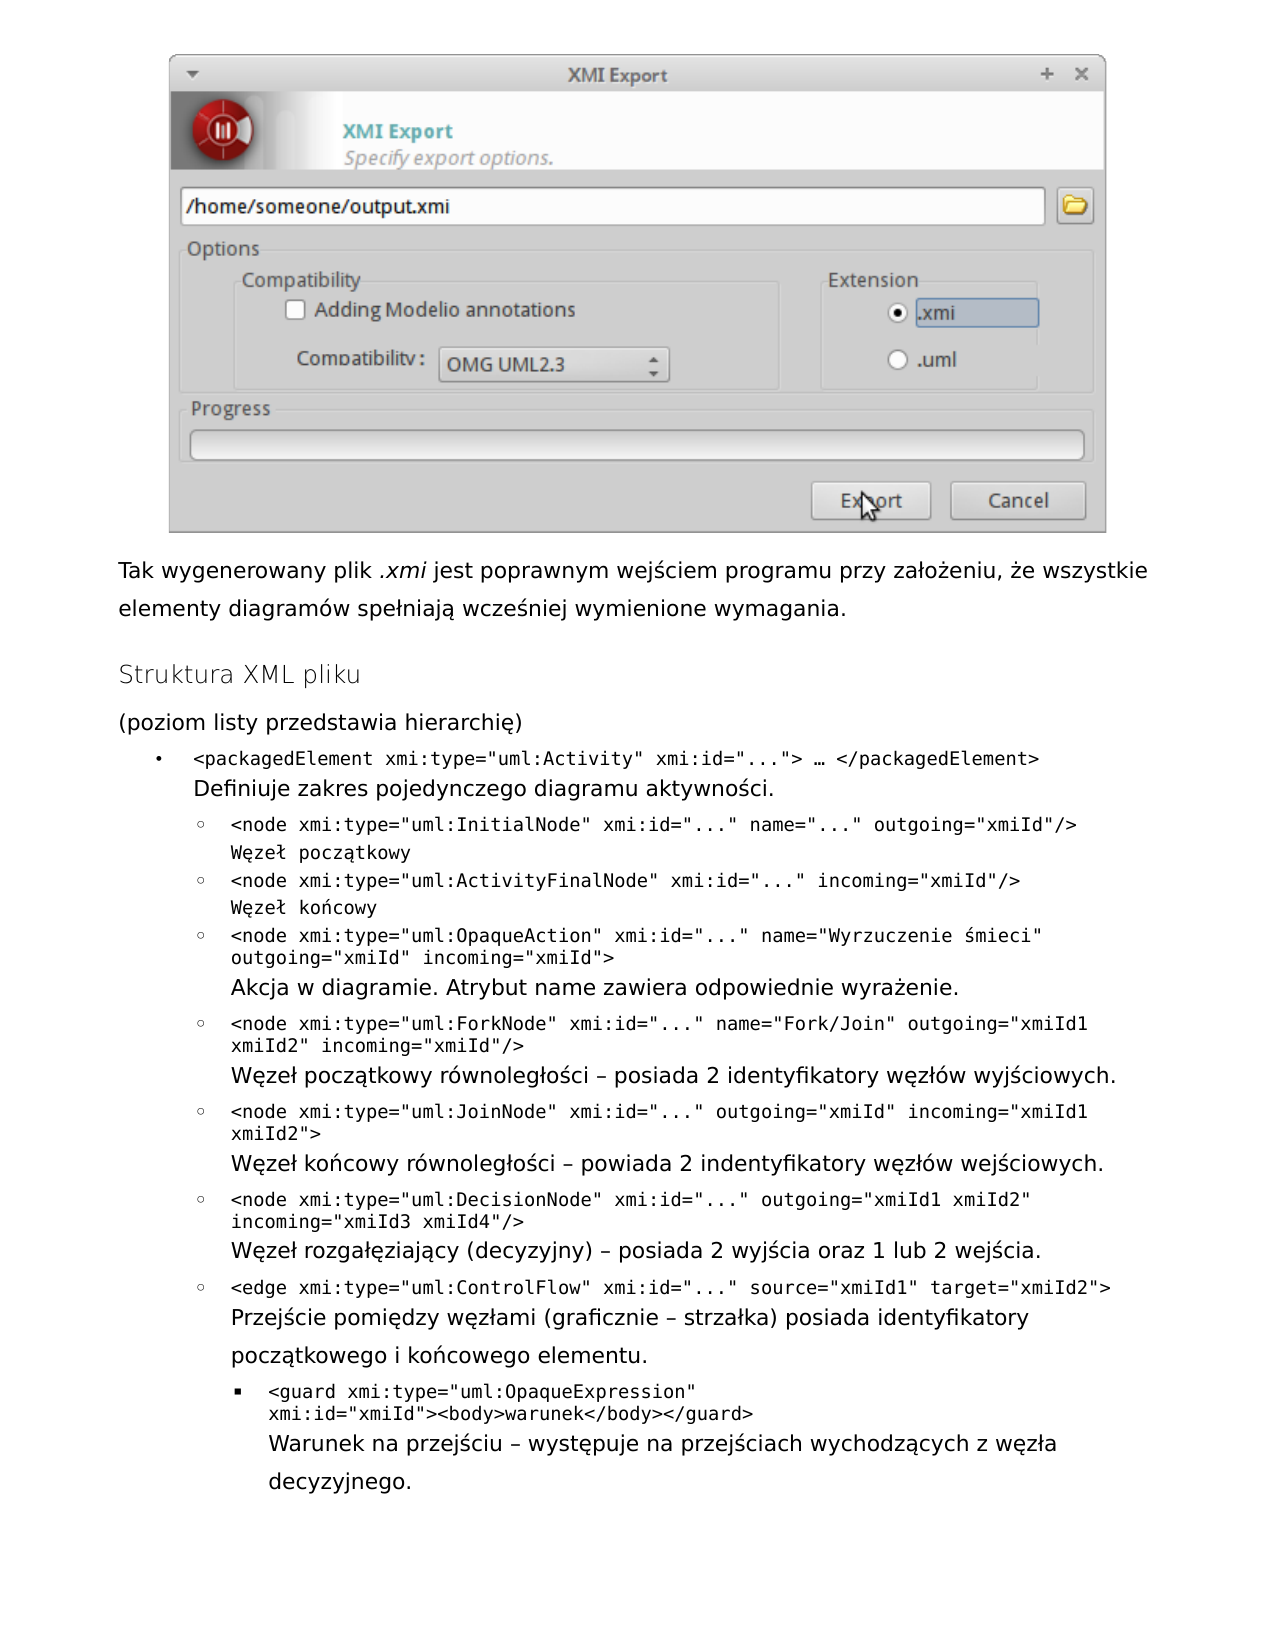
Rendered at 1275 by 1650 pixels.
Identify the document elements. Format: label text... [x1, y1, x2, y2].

subtitle Struktura XML pliku [118, 660, 1157, 689]
list Węzeł końcowy równoległości – powiada 2 indentyfikatory węzłów wejściowych. [193, 1151, 1157, 1176]
list Przejście pomiędzy węzłami (graficznie – strzałka) posiada identyfikatory początkowego i końcowego elementu. [193, 1305, 1157, 1368]
list Węzeł końcowy [193, 897, 1157, 919]
list Węzeł początkowy [193, 842, 1157, 864]
text Tak wygenerowany plik .xmi jest poprawnym wejściem programu przy założeniu, że wszystkie elementy diagramów spełniają wcześniej wymienione wymagania. [118, 558, 1157, 622]
list <node xmi:type="uml:ForkNode" xmi:id="..." name="Fork/Join" outgoing="xmiId1 xmiId2" incoming="xmiId"/> [193, 1013, 1157, 1057]
list Węzeł początkowy równoległości – posiada 2 identyfikatory węzłów wyjściowych. [193, 1063, 1157, 1088]
list Węzeł rozgałęziający (decyzyjny) – posiada 2 wyjścia oraz 1 lub 2 wejścia. [193, 1239, 1157, 1264]
list Definiuje zakres pojedynczego diagramu aktywności. [156, 776, 1157, 801]
list <node xmi:type="uml:OpaqueAction" xmi:id="..." name="Wyrzuczenie śmieci" outgoing="xmiId" incoming="xmiId"> [193, 925, 1157, 969]
list <edge xmi:type="uml:ControlFlow" xmi:id="..." source="xmiId1" target="xmiId2"> [193, 1277, 1157, 1299]
list Warunek na przejściu – występuje na przejściach wychodzących z węzła decyzyjnego. [231, 1431, 1157, 1494]
list <packagedElement xmi:type="uml:Activity" xmi:id="..."> … </packagedElement> [156, 748, 1157, 770]
list Akcja w diagramie. Atrybut name zawiera odpowiednie wyrażenie. [193, 975, 1157, 1000]
list <node xmi:type="uml:DecisionNode" xmi:id="..." outgoing="xmiId1 xmiId2" incoming="xmiId3 xmiId4"/> [193, 1189, 1157, 1233]
list <node xmi:type="uml:InitialNode" xmi:id="..." name="..." outgoing="xmiId"/> [193, 814, 1157, 836]
list <node xmi:type="uml:ActivityFinalNode" xmi:id="..." incoming="xmiId"/> [193, 869, 1157, 891]
list <node xmi:type="uml:JoinNode" xmi:id="..." outgoing="xmiId" incoming="xmiId1 xmiId2"> [193, 1101, 1157, 1145]
text (poziom listy przedstawia hierarchię) [118, 710, 1157, 735]
list <guard xmi:type="uml:OpaqueExpression" xmi:id="xmiId"><body>warunek</body></guard> [231, 1381, 1157, 1425]
picture [168, 54, 1107, 533]
